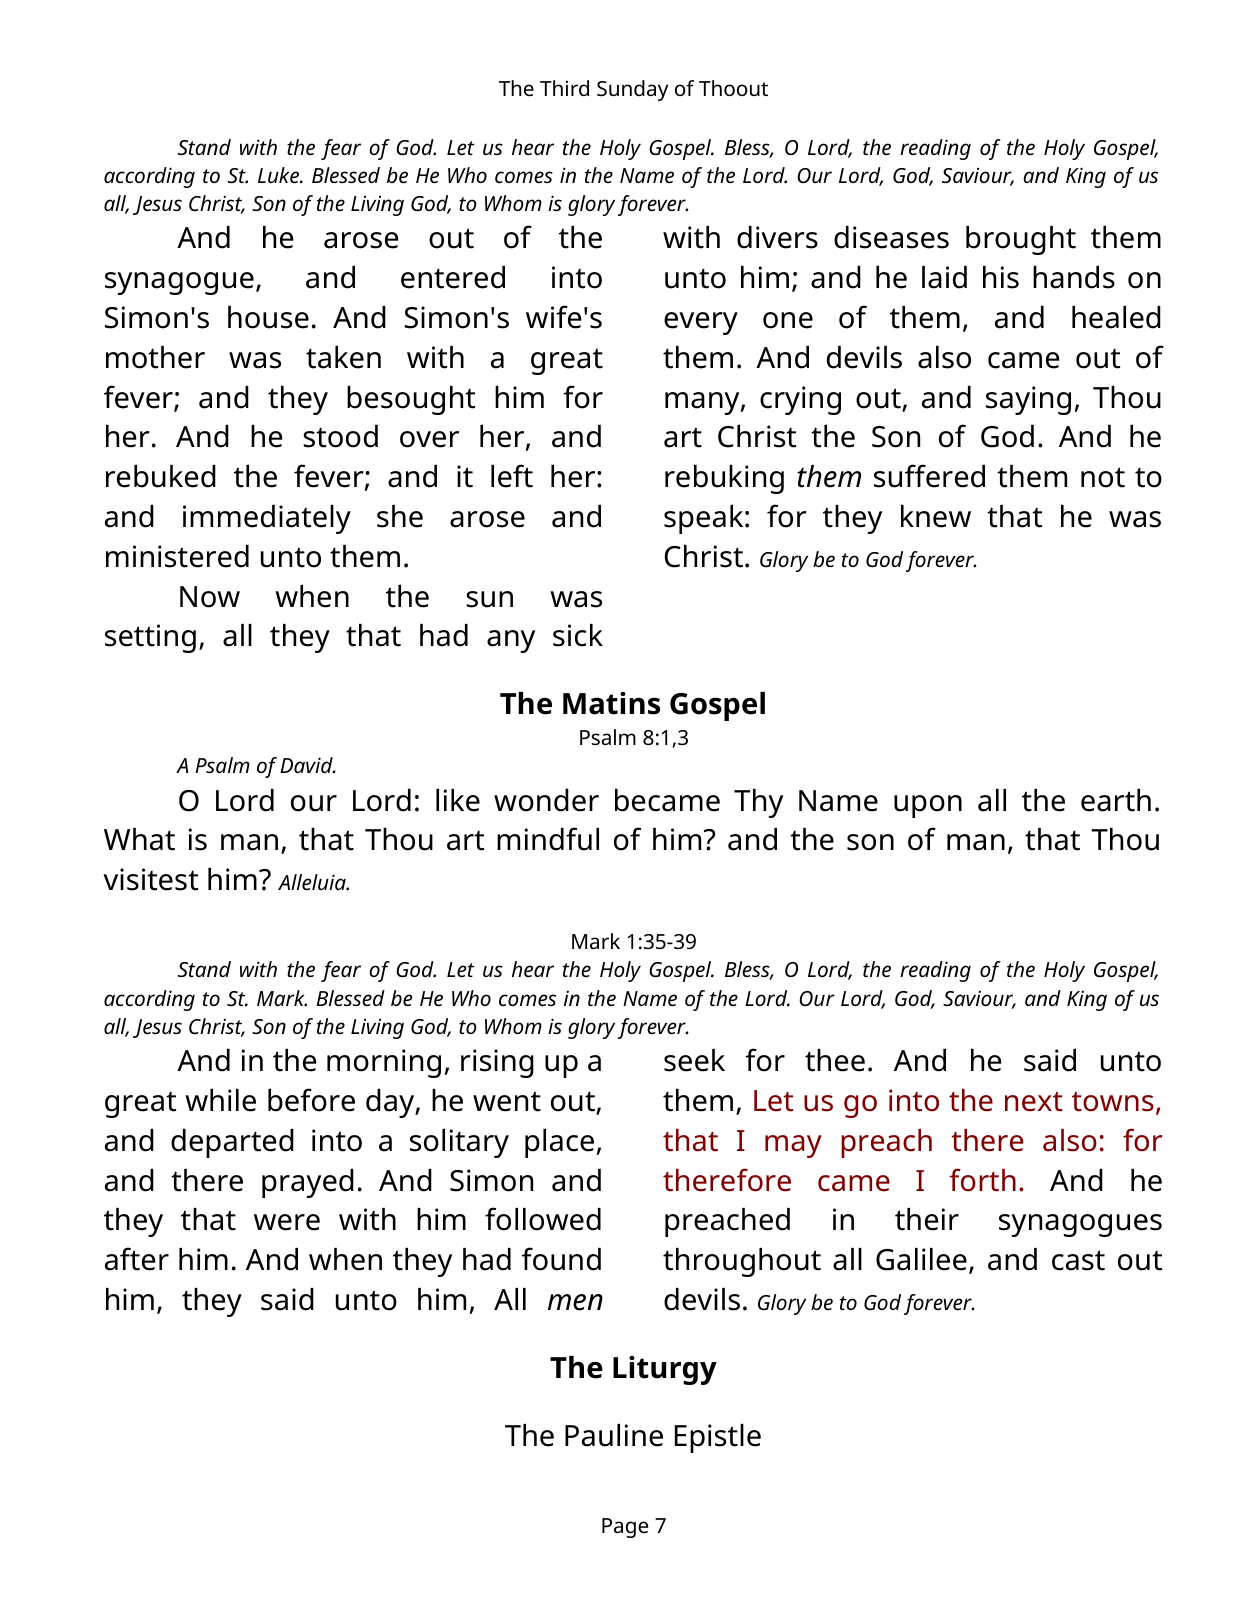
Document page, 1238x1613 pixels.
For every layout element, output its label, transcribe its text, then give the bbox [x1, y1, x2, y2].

text seek for thee. And he said unto them, Let us go into the next towns, that I may preach there also: for therefore came I forth. And he preached in their synagogues throughout all Galilee, and cast out devils. Glory be to God forever. [663, 1040, 1163, 1319]
text The Third Sunday of Thoout [102, 74, 1165, 102]
text And in the morning, rising up a great while before day, he went out, and departed into a solitary place, and there prayed. And Simon and they that were with him followed after him. And when they had found him, they said unto him, All men [103, 1040, 604, 1319]
text The Liturgy [103, 1347, 1163, 1387]
text Psalm 8:1,3 [103, 723, 1163, 752]
text Stand with the fear of God. Let us hear the Holy Gospel. Bless, O Lord, the reading of the Holy Gospel, according to St. Luke. Blessed be He Who comes in the Name of the Lord. Our Lord, God, Saviour, and King of us all, Jesus Christ, Son of the Living God, to Whom is glory forever. [103, 133, 1163, 218]
text Stand with the fear of God. Let us hear the Holy Gospel. Bless, O Lord, the reading of the Holy Gospel, according to St. Mark. Blessed be He Who comes in the Name of the Lord. Our Lord, God, Saviour, and King of us all, Jesus Christ, Son of the Living God, to Whom is glory forever. [103, 956, 1163, 1040]
text Mark 1:35-39 [103, 927, 1163, 956]
text O Lord our Lord: like wonder became Thy Name upon all the earth. What is man, that Thou art mindful of him? and the son of man, that Thou visitest him? Alleluia. [103, 780, 1163, 899]
text The Matins Gospel [103, 683, 1163, 723]
text with divers diseases brought them unto him; and he laid his hands on every one of them, and healed them. And devils also came out of many, crying out, and saying, Thou art Christ the Son of God. And he rebuking them suffered them not to speak: for they knew that he was Christ. Glory be to God forever. [663, 218, 1163, 576]
text And he arose out of the synagogue, and entered into Simon's house. And Simon's wife's mother was taken with a great fever; and they besought him for her. And he stood over her, and rebuked the fever; and it left her: and immediately she arose and ministered unto them. [103, 218, 604, 576]
text The Pauline Epistle [103, 1415, 1163, 1455]
text Now when the sun was setting, all they that had any sick [103, 576, 604, 655]
text A Psalm of David. [103, 752, 1163, 780]
